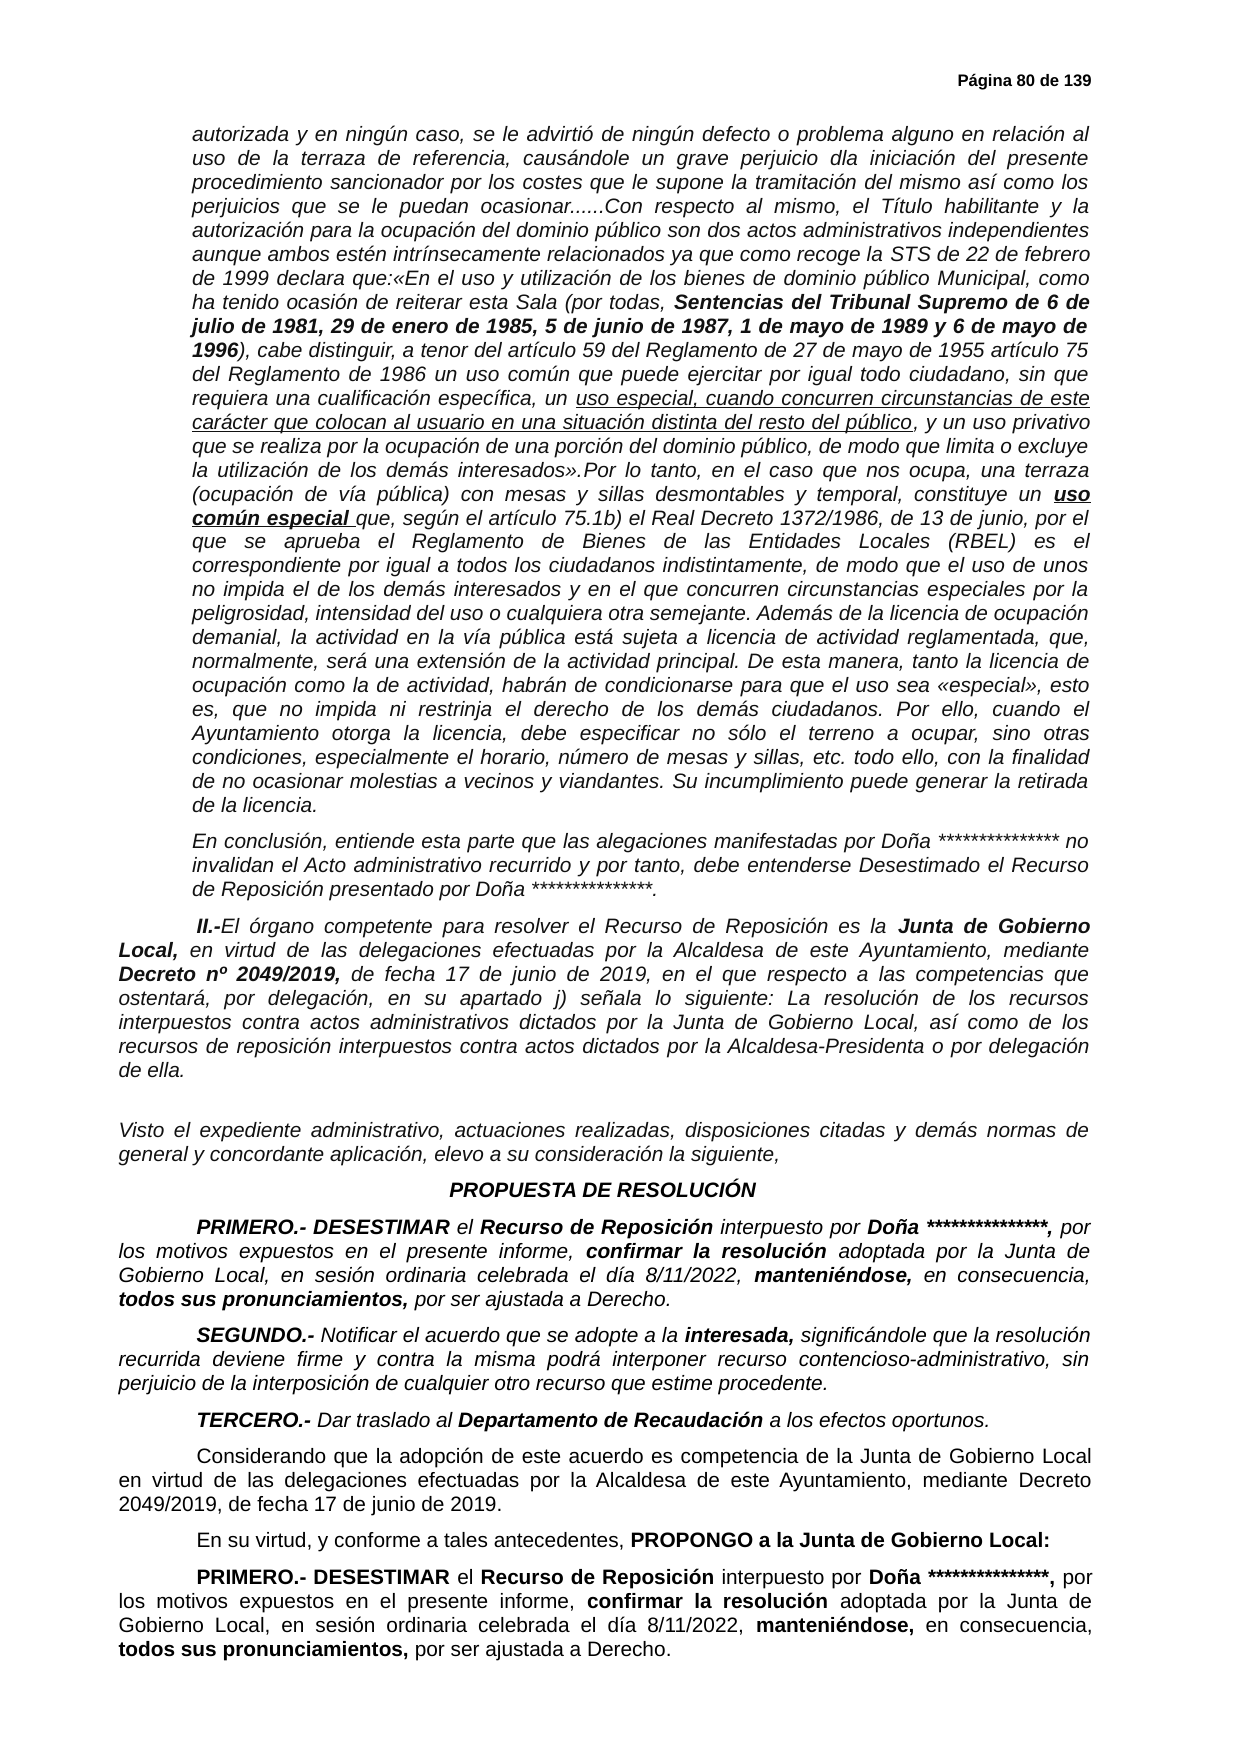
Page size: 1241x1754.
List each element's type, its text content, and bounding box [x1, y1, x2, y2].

text II.-El órgano competente para resolver el Recurso de Reposición es la Junta de Gobierno Local, en virtud de las delegaciones efectuadas por la Alcaldesa de este Ayuntamiento, mediante Decreto nº 2049/2019, de fecha 17 de junio de 2019, en el que respecto a las competencias que ostentará, por delegación, en su apartado j) señala lo siguiente: La resolución de los recursos interpuestos contra actos administrativos dictados por la Junta de Gobierno Local, así como de los recursos de reposición interpuestos contra actos dictados por la Alcaldesa-Presidenta o por delegación de ella. [118, 914, 1092, 1081]
text PRIMERO.- DESESTIMAR el Recurso de Reposición interpuesto por Doña ***************, por los motivos expuestos en el presente informe, confirmar la resolución adoptada por la Junta de Gobierno Local, en sesión ordinaria celebrada el día 8/11/2022, manteniéndose, en consecuencia, todos sus pronunciamientos, por ser ajustada a Derecho. [118, 1215, 1092, 1311]
text SEGUNDO.- Notificar el acuerdo que se adopte a la interesada, significándole que la resolución recurrida deviene firme y contra la misma podrá interponer recurso contencioso-administrativo, sin perjuicio de la interposición de cualquier otro recurso que estime procedente. [118, 1323, 1092, 1395]
text Considerando que la adopción de este acuerdo es competencia de la Junta de Gobierno Local en virtud de las delegaciones efectuadas por la Alcaldesa de este Ayuntamiento, mediante Decreto 2049/2019, de fecha 17 de junio de 2019. [118, 1444, 1092, 1516]
text Visto el expediente administrativo, actuaciones realizadas, disposiciones citadas y demás normas de general y concordante aplicación, elevo a su consideración la siguiente, [118, 1094, 1092, 1166]
text PROPUESTA DE RESOLUCIÓN [118, 1178, 1092, 1202]
text PRIMERO.- DESESTIMAR el Recurso de Reposición interpuesto por Doña ***************, por los motivos expuestos en el presente informe, confirmar la resolución adoptada por la Junta de Gobierno Local, en sesión ordinaria celebrada el día 8/11/2022, manteniéndose, en consecuencia, todos sus pronunciamientos, por ser ajustada a Derecho. [118, 1565, 1092, 1661]
text En su virtud, y conforme a tales antecedentes, PROPONGO a la Junta de Gobierno Local: [118, 1528, 1092, 1552]
list autorizada y en ningún caso, se le advirtió de ningún defecto o problema alguno en relación al uso de la terraza de referencia, causándole un grave perjuicio dla iniciación del presente procedimiento sancionador por los costes que le supone la tramitación del mismo así como los perjuicios que se le puedan ocasionar......Con respecto al mismo, el Título habilitante y la autorización para la ocupación del dominio público son dos actos administrativos independientes aunque ambos estén intrínsecamente relacionados ya que como recoge la STS de 22 de febrero de 1999 declara que:«En el uso y utilización de los bienes de dominio público Municipal, como ha tenido ocasión de reiterar esta Sala (por todas, Sentencias del Tribunal Supremo de 6 de julio de 1981, 29 de enero de 1985, 5 de junio de 1987, 1 de mayo de 1989 y 6 de mayo de 1996), cabe distinguir, a tenor del artículo 59 del Reglamento de 27 de mayo de 1955 artículo 75 del Reglamento de 1986 un uso común que puede ejercitar por igual todo ciudadano, sin que requiera una cualificación específica, un uso especial, cuando concurren circunstancias de este carácter que colocan al usuario en una situación distinta del resto del público, y un uso privativo que se realiza por la ocupación de una porción del dominio público, de modo que limita o excluye la utilización de los demás interesados».Por lo tanto, en el caso que nos ocupa, una terraza (ocupación de vía pública) con mesas y sillas desmontables y temporal, constituye un uso común especial que, según el artículo 75.1b) el Real Decreto 1372/1986, de 13 de junio, por el que se aprueba el Reglamento de Bienes de las Entidades Locales (RBEL) es el correspondiente por igual a todos los ciudadanos indistintamente, de modo que el uso de unos no impida el de los demás interesados y en el que concurren circunstancias especiales por la peligrosidad, intensidad del uso o cualquiera otra semejante. Además de la licencia de ocupación demanial, la actividad en la vía pública está sujeta a licencia de actividad reglamentada, que, normalmente, será una extensión de la actividad principal. De esta manera, tanto la licencia de ocupación como la de actividad, habrán de condicionarse para que el uso sea «especial», esto es, que no impida ni restrinja el derecho de los demás ciudadanos. Por ello, cuando el Ayuntamiento otorga la licencia, debe especificar no sólo el terreno a ocupar, sino otras condiciones, especialmente el horario, número de mesas y sillas, etc. todo ello, con la finalidad de no ocasionar molestias a vecinos y viandantes. Su incumplimiento puede generar la retirada de la licencia. [162, 122, 1092, 817]
text TERCERO.- Dar traslado al Departamento de Recaudación a los efectos oportunos. [118, 1407, 1092, 1431]
list En conclusión, entiende esta parte que las alegaciones manifestadas por Doña *************** no invalidan el Acto administrativo recurrido y por tanto, debe entenderse Desestimado el Recurso de Reposición presentado por Doña ***************. [162, 829, 1092, 901]
